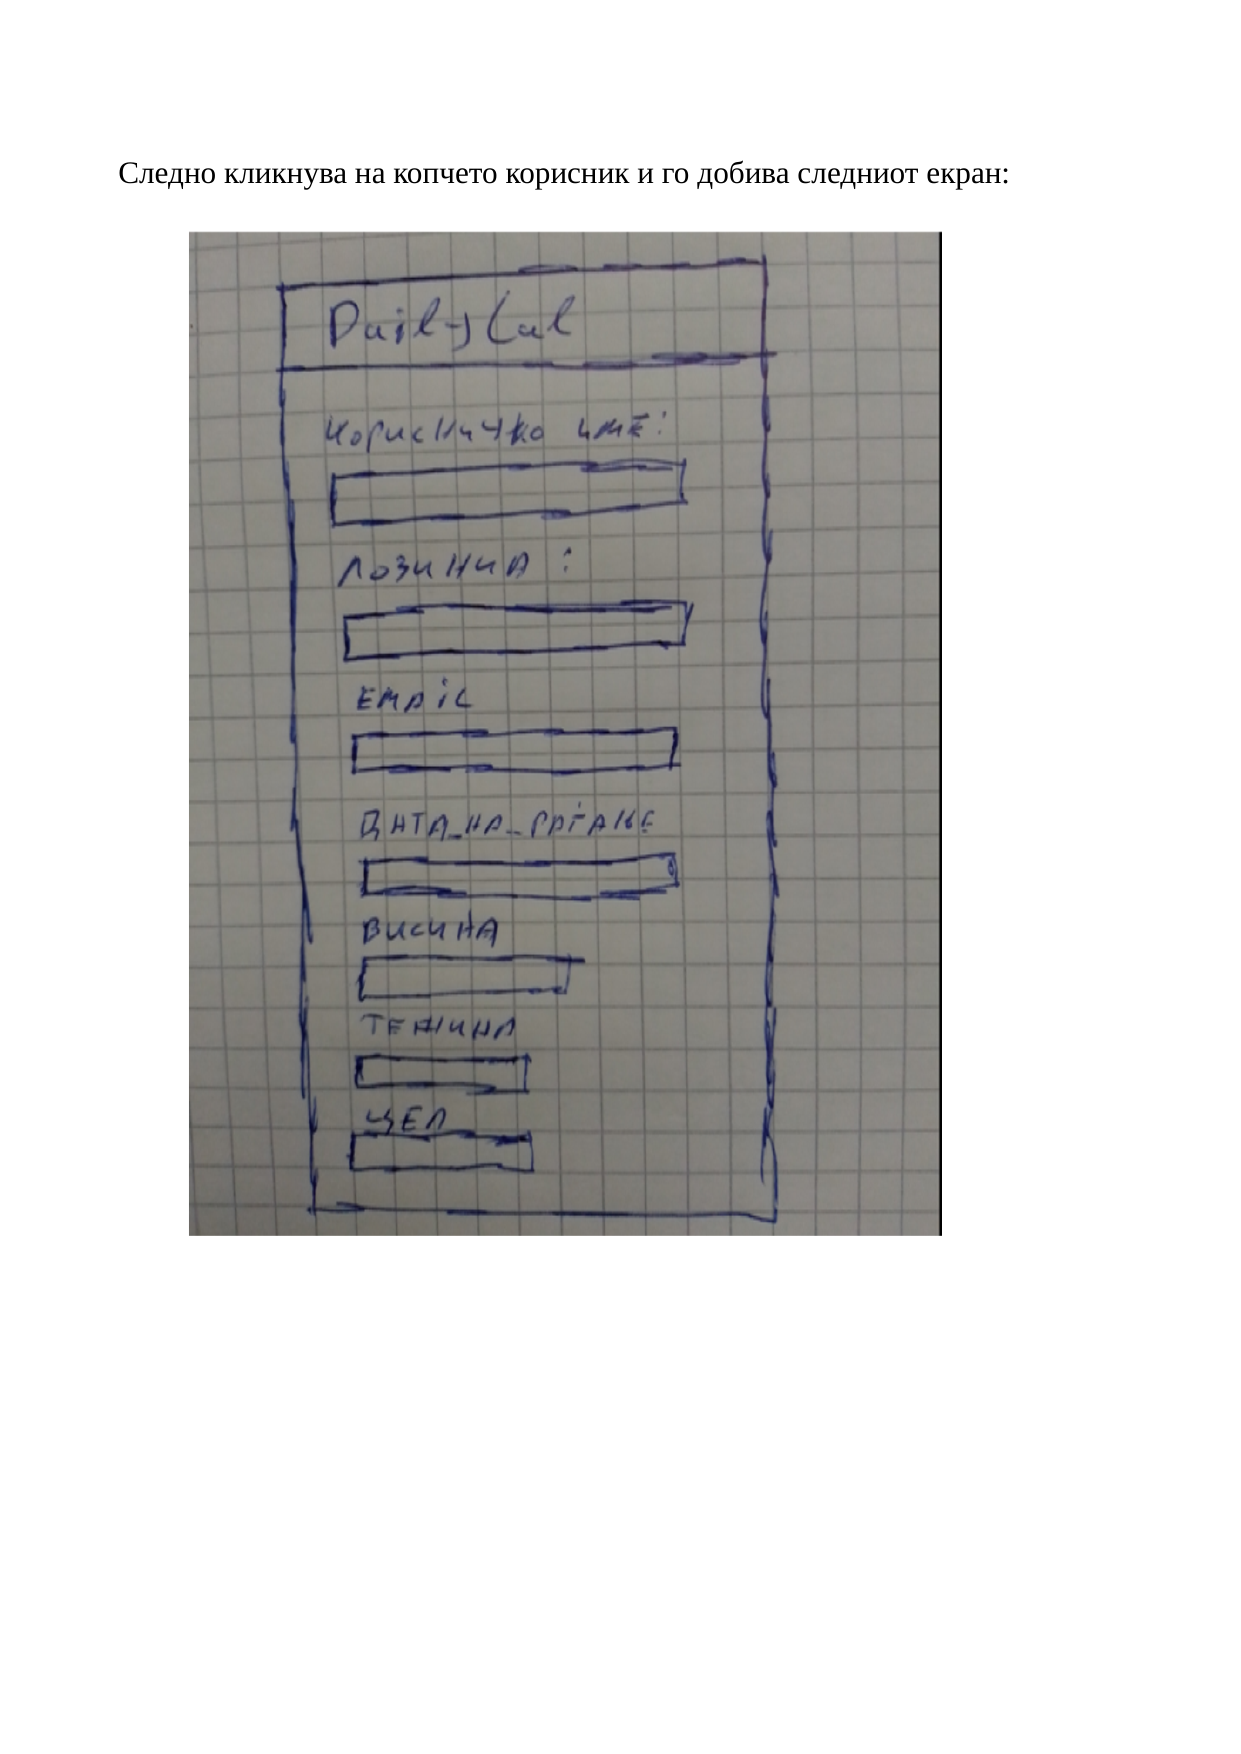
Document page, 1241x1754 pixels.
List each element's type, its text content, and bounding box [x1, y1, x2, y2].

picture [189, 233, 942, 1235]
text Следно кликнува на копчето корисник и го добива следниот екран: [118, 154, 1122, 190]
